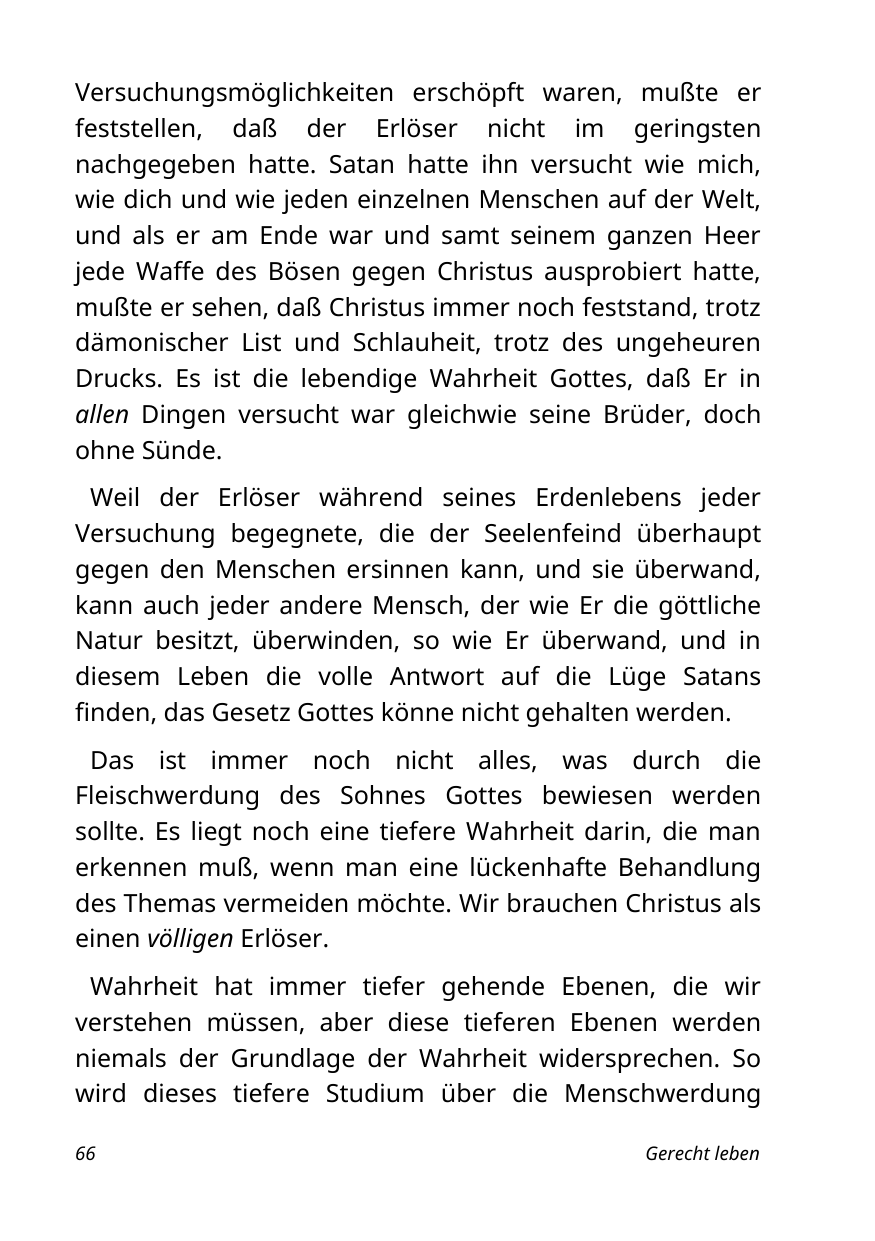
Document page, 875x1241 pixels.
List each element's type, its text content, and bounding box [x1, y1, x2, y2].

text Das ist immer noch nicht alles, was durch die Fleischwerdung des Sohnes Gottes bewiesen werden sollte. Es liegt noch eine tiefere Wahrheit darin, die man erkennen muß, wenn man eine lückenhafte Behandlung des Themas vermeiden möchte. Wir brauchen Christus als einen völligen Erlöser. [75, 742, 762, 955]
text Weil der Erlöser während seines Erdenlebens jeder Versuchung begegnete, die der Seelenfeind überhaupt gegen den Menschen ersinnen kann, und sie überwand, kann auch jeder andere Mensch, der wie Er die göttliche Natur besitzt, überwinden, so wie Er überwand, und in diesem Leben die volle Antwort auf die Lüge Satans finden, das Gesetz Gottes könne nicht gehalten werden. [75, 480, 762, 728]
text Wahrheit hat immer tiefer gehende Ebenen, die wir verstehen müssen, aber diese tieferen Ebenen werden niemals der Grundlage der Wahrheit widersprechen. So wird dieses tiefere Studium über die Menschwerdung [75, 969, 762, 1110]
text Versuchungsmöglichkeiten erschöpft waren, mußte er feststellen, daß der Erlöser nicht im geringsten nachgegeben hatte. Satan hatte ihn versucht wie mich, wie dich und wie jeden einzelnen Menschen auf der Welt, und als er am Ende war und samt seinem ganzen Heer jede Waffe des Bösen gegen Christus ausprobiert hatte, mußte er sehen, daß Christus immer noch feststand, trotz dämonischer List und Schlauheit, trotz des ungeheuren Drucks. Es ist die lebendige Wahrheit Gottes, daß Er in allen Dingen versucht war gleichwie seine Brüder, doch ohne Sünde. [75, 75, 762, 466]
